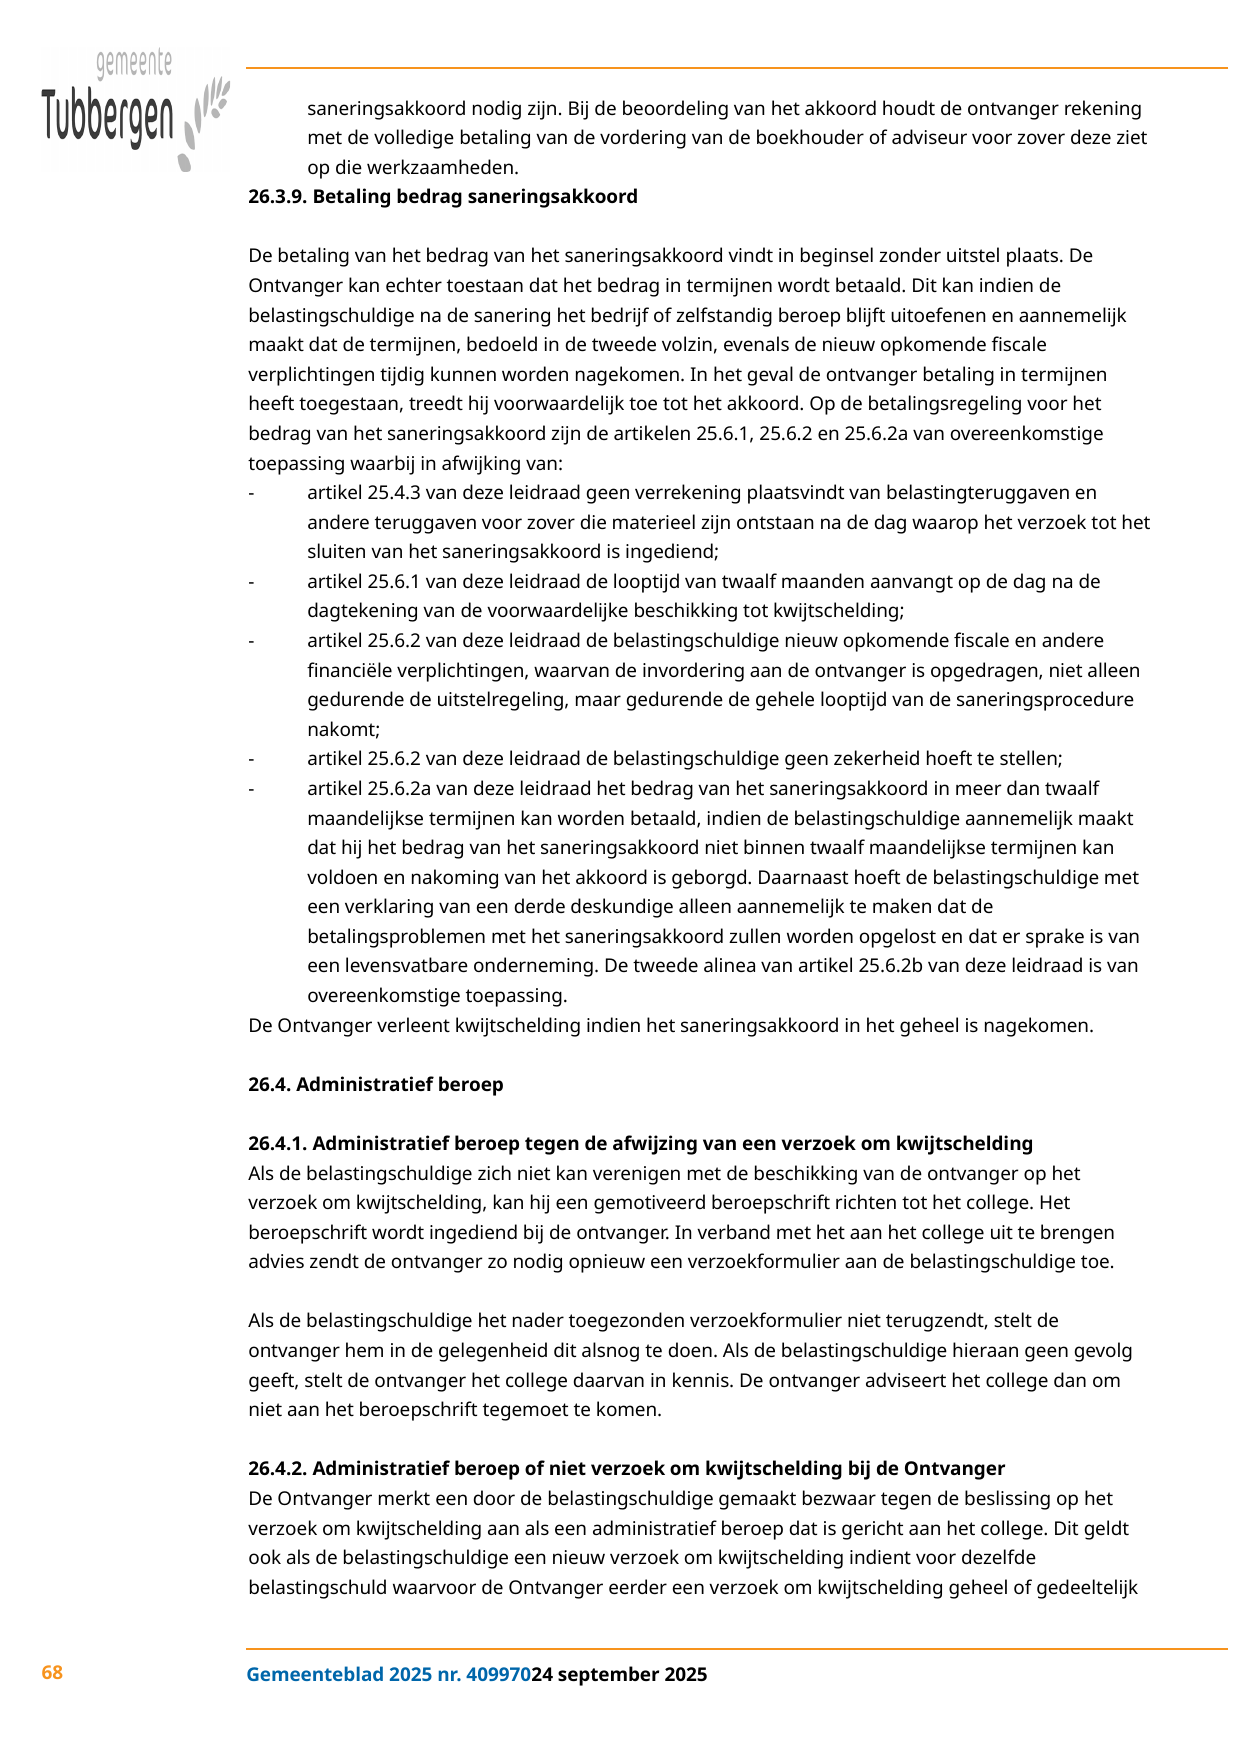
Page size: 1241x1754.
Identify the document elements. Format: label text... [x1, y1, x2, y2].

list artikel 25.6.2 van deze leidraad de belastingschuldige nieuw opkomende fiscale en andere financiële verplichtingen, waarvan de invordering aan de ontvanger is opgedragen, niet alleen gedurende de uitstelregeling, maar gedurende de gehele looptijd van de saneringsprocedure nakomt; [248, 627, 1152, 742]
text De Ontvanger merkt een door de belastingschuldige gemaakt bezwaar tegen de beslissing op het verzoek om kwijtschelding aan als een administratief beroep dat is gericht aan het college. Dit geldt ook als de belastingschuldige een nieuw verzoek om kwijtschelding indient voor dezelfde belastingschuld waarvoor de Ontvanger eerder een verzoek om kwijtschelding geheel of gedeeltelijk [248, 1485, 1152, 1600]
text 26.4.2. Administratief beroep of niet verzoek om kwijtschelding bij de Ontvanger [248, 1456, 1152, 1481]
text Als de belastingschuldige zich niet kan verenigen met de beschikking van de ontvanger op het verzoek om kwijtschelding, kan hij een gemotiveerd beroepschrift richten tot het college. Het beroepschrift wordt ingediend bij de ontvanger. In verband met het aan het college uit te brengen advies zendt de ontvanger zo nodig opnieuw een verzoekformulier aan de belastingschuldige toe. [248, 1160, 1152, 1274]
text De Ontvanger verleent kwijtschelding indien het saneringsakkoord in het geheel is nagekomen. [248, 1012, 1152, 1038]
text 26.3.9. Betaling bedrag saneringsakkoord [248, 183, 1152, 209]
list artikel 25.6.1 van deze leidraad de looptijd van twaalf maanden aanvangt op de dag na de dagtekening van de voorwaardelijke beschikking tot kwijtschelding; [248, 568, 1152, 623]
list artikel 25.4.3 van deze leidraad geen verrekening plaatsvindt van belastingteruggaven en andere teruggaven voor zover die materieel zijn ontstaan na de dag waarop het verzoek tot het sluiten van het saneringsakkoord is ingediend; [248, 479, 1152, 564]
text De betaling van het bedrag van het saneringsakkoord vindt in beginsel zonder uitstel plaats. De Ontvanger kan echter toestaan dat het bedrag in termijnen wordt betaald. Dit kan indien de belastingschuldige na de sanering het bedrijf of zelfstandig beroep blijft uitoefenen en aannemelijk maakt dat de termijnen, bedoeld in de tweede volzin, evenals de nieuw opkomende fiscale verplichtingen tijdig kunnen worden nagekomen. In het geval de ontvanger betaling in termijnen heeft toegestaan, treedt hij voorwaardelijk toe tot het akkoord. Op de betalingsregeling voor het bedrag van het saneringsakkoord zijn de artikelen 25.6.1, 25.6.2 en 25.6.2a van overeenkomstige toepassing waarbij in afwijking van: [248, 243, 1152, 476]
list artikel 25.6.2a van deze leidraad het bedrag van het saneringsakkoord in meer dan twaalf maandelijkse termijnen kan worden betaald, indien de belastingschuldige aannemelijk maakt dat hij het bedrag van het saneringsakkoord niet binnen twaalf maandelijkse termijnen kan voldoen en nakoming van het akkoord is geborgd. Daarnaast hoeft de belastingschuldige met een verklaring van een derde deskundige alleen aannemelijk te maken dat de betalingsproblemen met het saneringsakkoord zullen worden opgelost en dat er sprake is van een levensvatbare onderneming. De tweede alinea van artikel 25.6.2b van deze leidraad is van overeenkomstige toepassing. [248, 775, 1152, 1008]
text Als de belastingschuldige het nader toegezonden verzoekformulier niet terugzendt, stelt de ontvanger hem in de gelegenheid dit alsnog te doen. Als de belastingschuldige hieraan geen gevolg geeft, stelt de ontvanger het college daarvan in kennis. De ontvanger adviseert het college dan om niet aan het beroepschrift tegemoet te komen. [248, 1308, 1152, 1422]
text 26.4.1. Administratief beroep tegen de afwijzing van een verzoek om kwijtschelding [248, 1130, 1152, 1156]
picture [41, 47, 231, 172]
list artikel 25.6.2 van deze leidraad de belastingschuldige geen zekerheid hoeft te stellen; [248, 746, 1152, 771]
text 26.4. Administratief beroep [248, 1071, 1152, 1097]
list saneringsakkoord nodig zijn. Bij de beoordeling van het akkoord houdt de ontvanger rekening met de volledige betaling van de vordering van de boekhouder of adviseur voor zover deze ziet op die werkzaamheden. [248, 95, 1152, 180]
